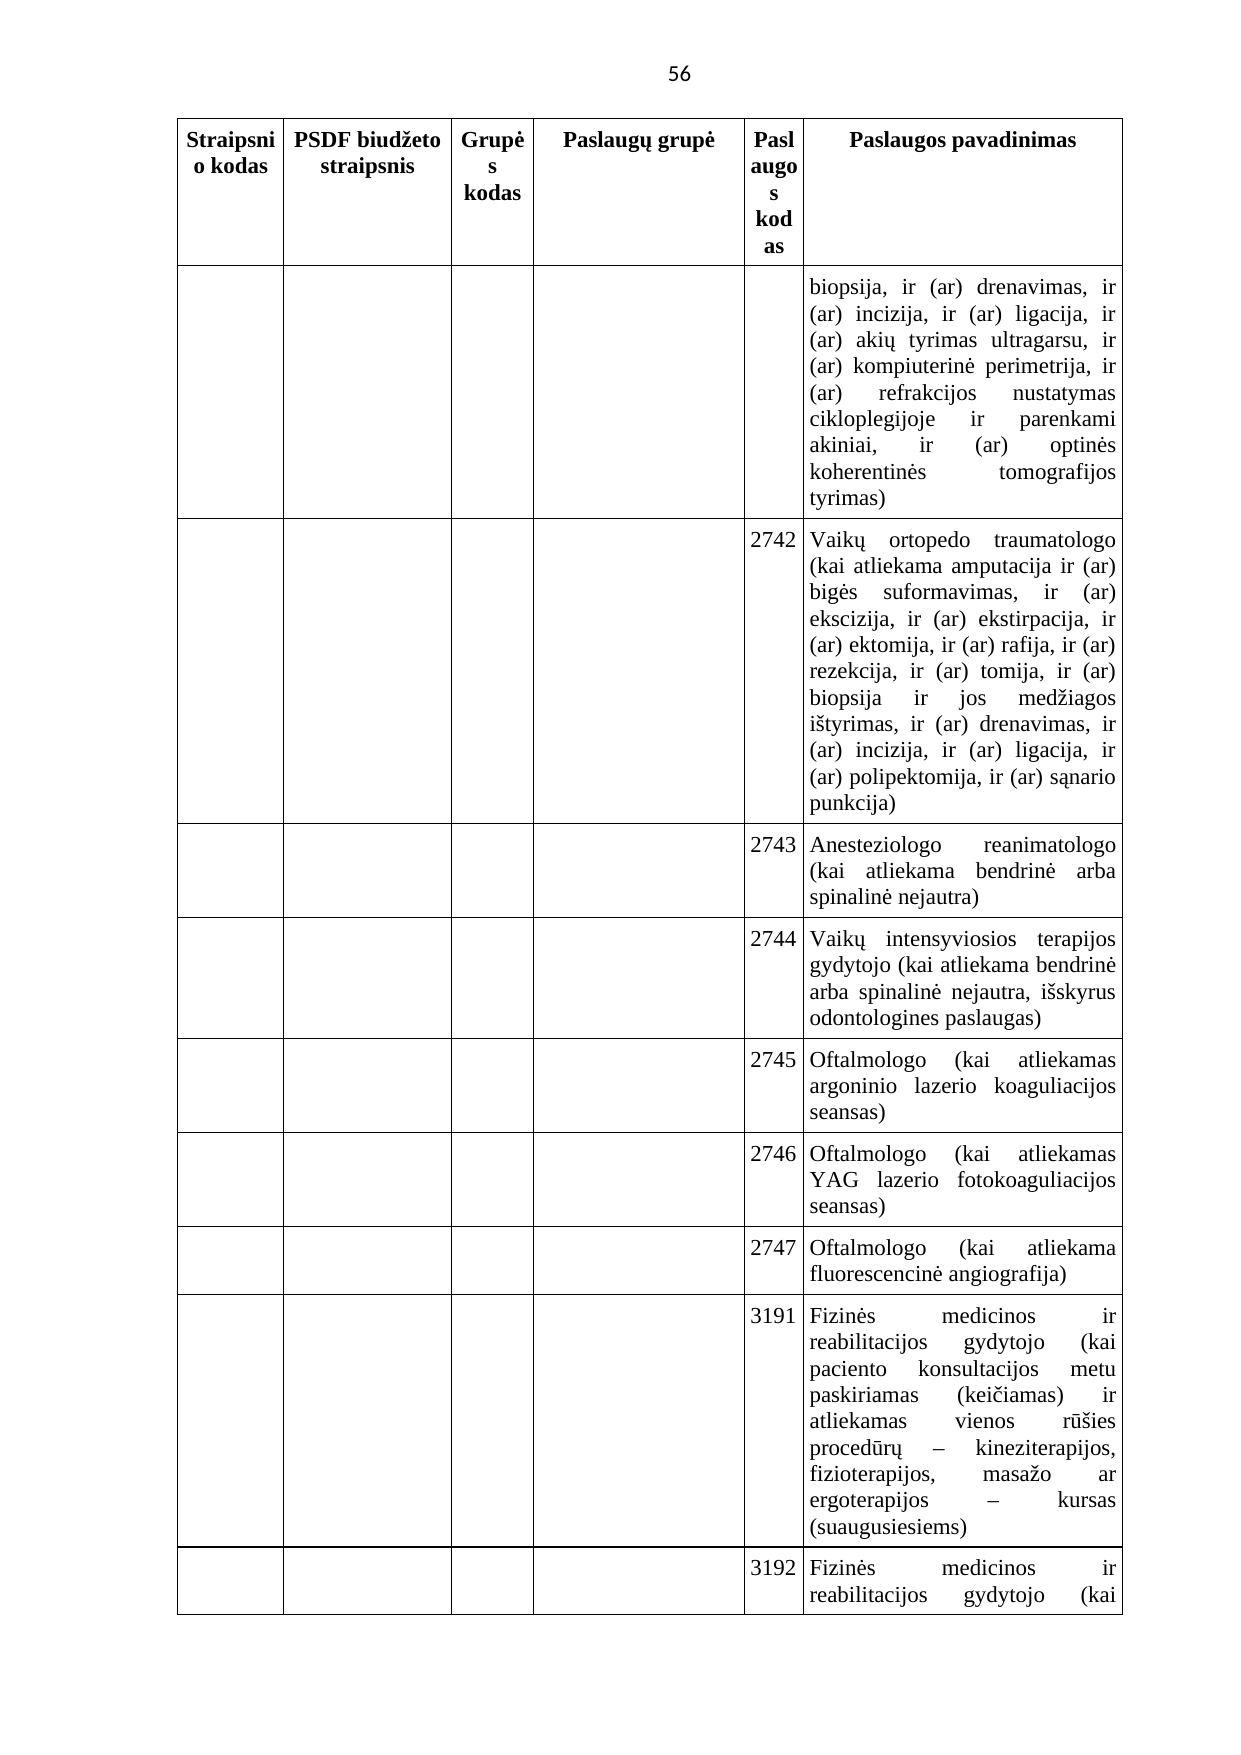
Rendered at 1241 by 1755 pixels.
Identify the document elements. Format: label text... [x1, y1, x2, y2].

table_cell [178, 1227, 283, 1294]
table_header Paslaugų grupė [534, 119, 744, 265]
table_cell Anesteziologo reanimatologo (kai atliekama bendrinė arba spinalinė nejautra) [804, 824, 1122, 917]
table_header Paslaugos pavadinimas [804, 119, 1122, 265]
table_header Straipsnio kodas [178, 119, 283, 265]
table_cell [284, 266, 451, 517]
table_cell [284, 1039, 451, 1132]
table_header Paslaugos kodas [745, 119, 803, 265]
table_cell [452, 519, 533, 823]
table_cell [534, 266, 744, 517]
table_cell 2743 [745, 824, 803, 917]
table_cell [452, 1548, 533, 1614]
table_cell [284, 1227, 451, 1294]
table_cell [452, 1039, 533, 1132]
table_cell Oftalmologo (kai atliekamas YAG lazerio fotokoaguliacijos seansas) [804, 1133, 1122, 1226]
table_cell [452, 266, 533, 517]
table_cell [534, 1039, 744, 1132]
table_cell [452, 1133, 533, 1226]
table_cell [178, 266, 283, 517]
table_cell [284, 824, 451, 917]
table_cell Oftalmologo (kai atliekama fluorescencinė angiografija) [804, 1227, 1122, 1294]
table_cell Oftalmologo (kai atliekamas argoninio lazerio koaguliacijos seansas) [804, 1039, 1122, 1132]
table_cell [284, 1133, 451, 1226]
table_cell [534, 1227, 744, 1294]
table_cell [178, 519, 283, 823]
table_cell [745, 266, 803, 517]
table_cell [534, 1548, 744, 1614]
table_cell [284, 1295, 451, 1546]
table_cell biopsija, ir (ar) drenavimas, ir (ar) incizija, ir (ar) ligacija, ir (ar) akių tyrimas ultragarsu, ir (ar) kompiuterinė perimetrija, ir (ar) refrakcijos nustatymas cikloplegijoje ir parenkami akiniai, ir (ar) optinės koherentinės tomografijos tyrimas) [804, 266, 1122, 517]
table_cell 3192 [745, 1548, 803, 1614]
table_cell [534, 918, 744, 1037]
table_cell [452, 1295, 533, 1546]
table_cell [534, 1295, 744, 1546]
table_cell Fizinės medicinos ir reabilitacijos gydytojo (kai paciento konsultacijos metu paskiriamas (keičiamas) ir atliekamas vienos rūšies procedūrų – kineziterapijos, fizioterapijos, masažo ar ergoterapijos – kursas (suaugusiesiems) [804, 1295, 1122, 1546]
table_cell [284, 1548, 451, 1614]
table_cell [178, 918, 283, 1037]
table_cell [534, 824, 744, 917]
table_cell [452, 918, 533, 1037]
table_cell [534, 1133, 744, 1226]
table_header PSDF biudžeto straipsnis [284, 119, 451, 265]
table_cell [178, 1039, 283, 1132]
table_cell 2746 [745, 1133, 803, 1226]
table_cell [284, 918, 451, 1037]
table_header Grupės kodas [452, 119, 533, 265]
table_cell [178, 824, 283, 917]
table_cell Vaikų ortopedo traumatologo (kai atliekama amputacija ir (ar) bigės suformavimas, ir (ar) ekscizija, ir (ar) ekstirpacija, ir (ar) ektomija, ir (ar) rafija, ir (ar) rezekcija, ir (ar) tomija, ir (ar) biopsija ir jos medžiagos ištyrimas, ir (ar) drenavimas, ir (ar) incizija, ir (ar) ligacija, ir (ar) polipektomija, ir (ar) sąnario punkcija) [804, 519, 1122, 823]
table_cell [178, 1295, 283, 1546]
table_cell 2742 [745, 519, 803, 823]
table_cell 2744 [745, 918, 803, 1037]
table_cell [452, 1227, 533, 1294]
table_cell [452, 824, 533, 917]
table_cell [284, 519, 451, 823]
table_cell 2745 [745, 1039, 803, 1132]
table_cell Fizinės medicinos ir reabilitacijos gydytojo (kai [804, 1548, 1122, 1614]
table_cell [178, 1133, 283, 1226]
table_cell 2747 [745, 1227, 803, 1294]
table_cell [534, 519, 744, 823]
table_cell [178, 1548, 283, 1614]
table_cell Vaikų intensyviosios terapijos gydytojo (kai atliekama bendrinė arba spinalinė nejautra, išskyrus odontologines paslaugas) [804, 918, 1122, 1037]
table_cell 3191 [745, 1295, 803, 1546]
